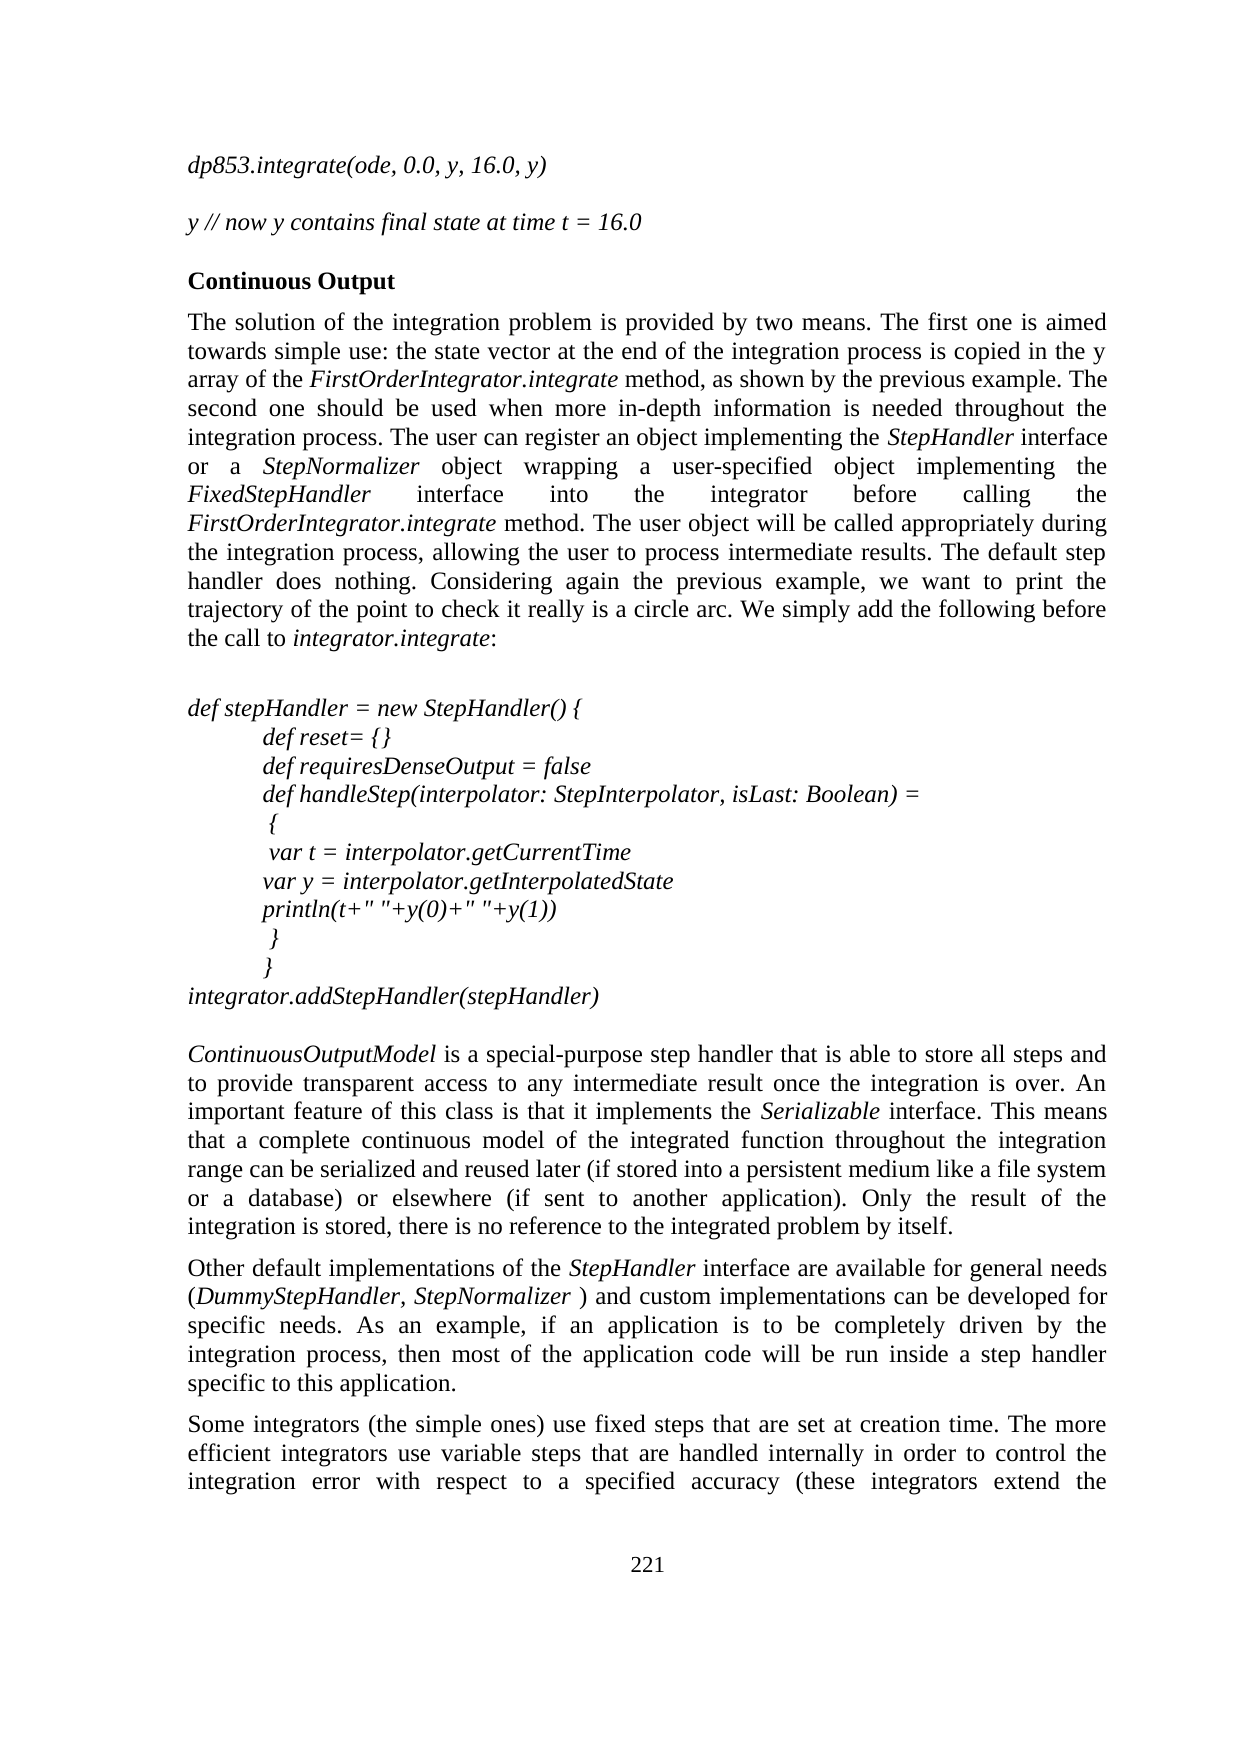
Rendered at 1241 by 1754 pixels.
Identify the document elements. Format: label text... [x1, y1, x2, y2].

text { [187, 808, 1108, 837]
text var t = interpolator.getCurrentTime [187, 837, 1108, 866]
text The solution of the integration problem is provided by two means. The first one is aimed towards simple use: the state vector at the end of the integration process is copied in the y array of the FirstOrderIntegrator.integrate method, as shown by the previous example. The second one should be used when more in-depth information is needed throughout the integration process. The user can register an object implementing the StepHandler interface or a StepNormalizer object wrapping a user-specified object implementing the FixedStepHandler interface into the integrator before calling the FirstOrderIntegrator.integrate method. The user object will be called appropriately during the integration process, allowing the user to process intermediate results. The default step handler does nothing. Considering again the previous example, we want to print the trajectory of the point to check it really is a circle arc. We simply add the following before the call to integrator.integrate: [187, 307, 1108, 652]
text Some integrators (the simple ones) use fixed steps that are set at creation time. The more efficient integrators use variable steps that are handled internally in order to control the integration error with respect to a specified accuracy (these integrators extend the [187, 1409, 1108, 1495]
text } [187, 952, 1108, 981]
text def stepHandler = new StepHandler() { [187, 693, 1108, 722]
text def requiresDenseOutput = false [187, 751, 1108, 779]
text def handleStep(interpolator: StepInterpolator, isLast: Boolean) = [187, 779, 1108, 808]
text var y = interpolator.getInterpolatedState [187, 866, 1108, 894]
text y // now y contains final state at time t = 16.0 [187, 207, 1108, 236]
text println(t+" "+y(0)+" "+y(1)) [187, 894, 1108, 923]
text } [187, 923, 1108, 952]
text Continuous Output [187, 266, 1108, 294]
text Other default implementations of the StepHandler interface are available for general needs (DummyStepHandler, StepNormalizer ) and custom implementations can be developed for specific needs. As an example, if an application is to be completely driven by the integration process, then most of the application code will be run inside a step handler specific to this application. [187, 1253, 1108, 1396]
text integrator.addStepHandler(stepHandler) [187, 981, 1108, 1009]
text ContinuousOutputModel is a special-purpose step handler that is able to store all steps and to provide transparent access to any intermediate result once the integration is over. An important feature of this class is that it implements the Serializable interface. This means that a complete continuous model of the integrated function throughout the integration range can be serialized and reused later (if stored into a persistent medium like a file system or a database) or elsewhere (if sent to another application). Only the result of the integration is stored, there is no reference to the integrated problem by itself. [187, 1039, 1108, 1240]
text dp853.integrate(ode, 0.0, y, 16.0, y) [187, 150, 1108, 179]
text def reset= {} [187, 722, 1108, 751]
